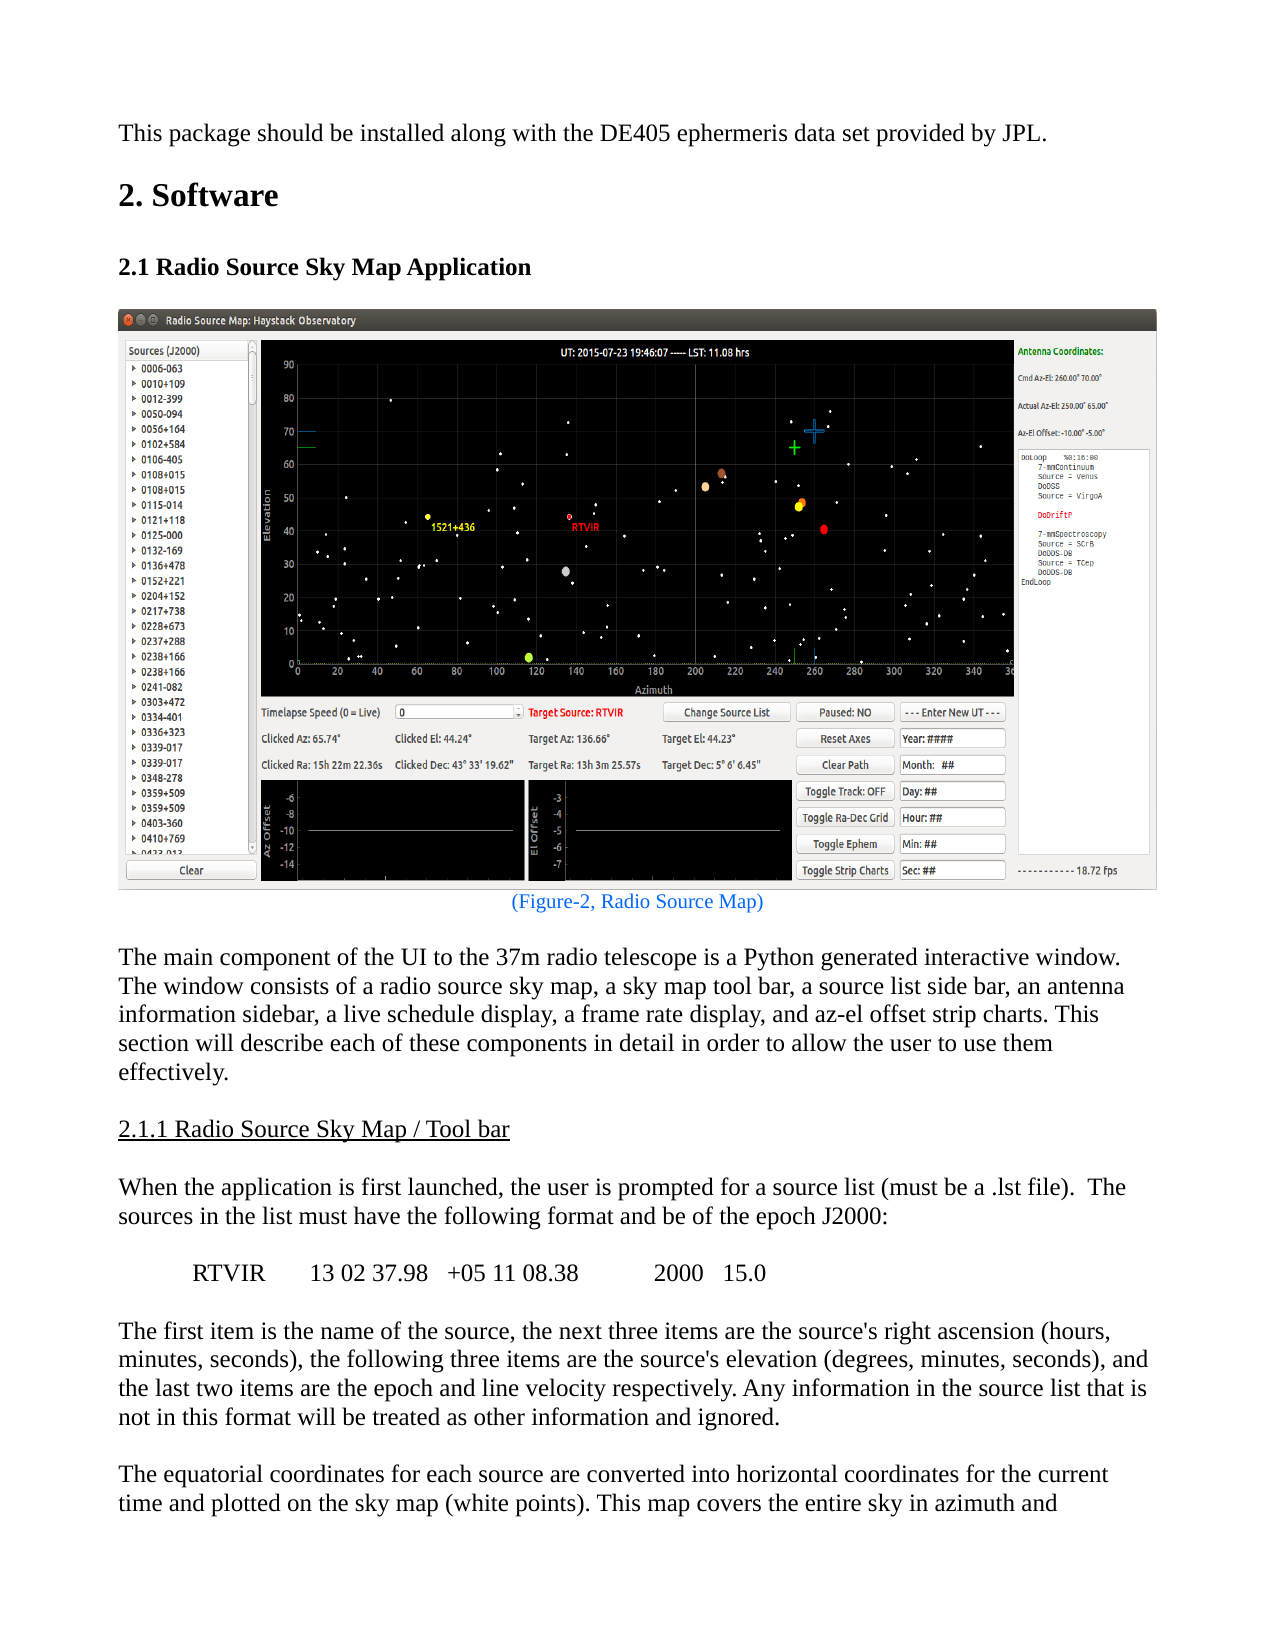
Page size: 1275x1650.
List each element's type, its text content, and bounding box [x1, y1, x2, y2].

text When the application is first launched, the user is prompted for a source list (must be a .lst file). The sources in the list must have the following format and be of the epoch J2000: [118, 1172, 1157, 1229]
text 2.1.1 Radio Source Sky Map / Tool bar [118, 1114, 1157, 1143]
text The main component of the UI to the 37m radio telescope is a Python generated interactive window. The window consists of a radio source sky map, a sky map tool bar, a source list side bar, an antenna information sidebar, a live schedule display, a frame rate display, and az-el offset strip charts. This section will describe each of these components in detail in order to allow the user to use them effectively. [118, 942, 1157, 1086]
text The equatorial coordinates for each source are converted into horizontal coordinates for the current time and plotted on the sky map (white points). This map covers the entire sky in azimuth and [118, 1459, 1157, 1517]
text The first item is the name of the source, the next three items are the source's right ascension (hours, minutes, seconds), the following three items are the source's elevation (degrees, minutes, seconds), and the last two items are the epoch and line velocity respectively. Any information in the source list that is not in this format will be treated as other information and ignored. [118, 1316, 1157, 1431]
text 2. Software [118, 176, 1157, 214]
text 2.1 Radio Source Sky Map Application [118, 252, 1157, 281]
text This package should be installed along with the DE405 ephermeris data set provided by JPL. [118, 118, 1157, 147]
text (Figure-2, Radio Source Map) [118, 890, 1157, 913]
text RTVIR 13 02 37.98 +05 11 08.38 2000 15.0 [118, 1258, 1157, 1287]
picture [118, 309, 1157, 890]
